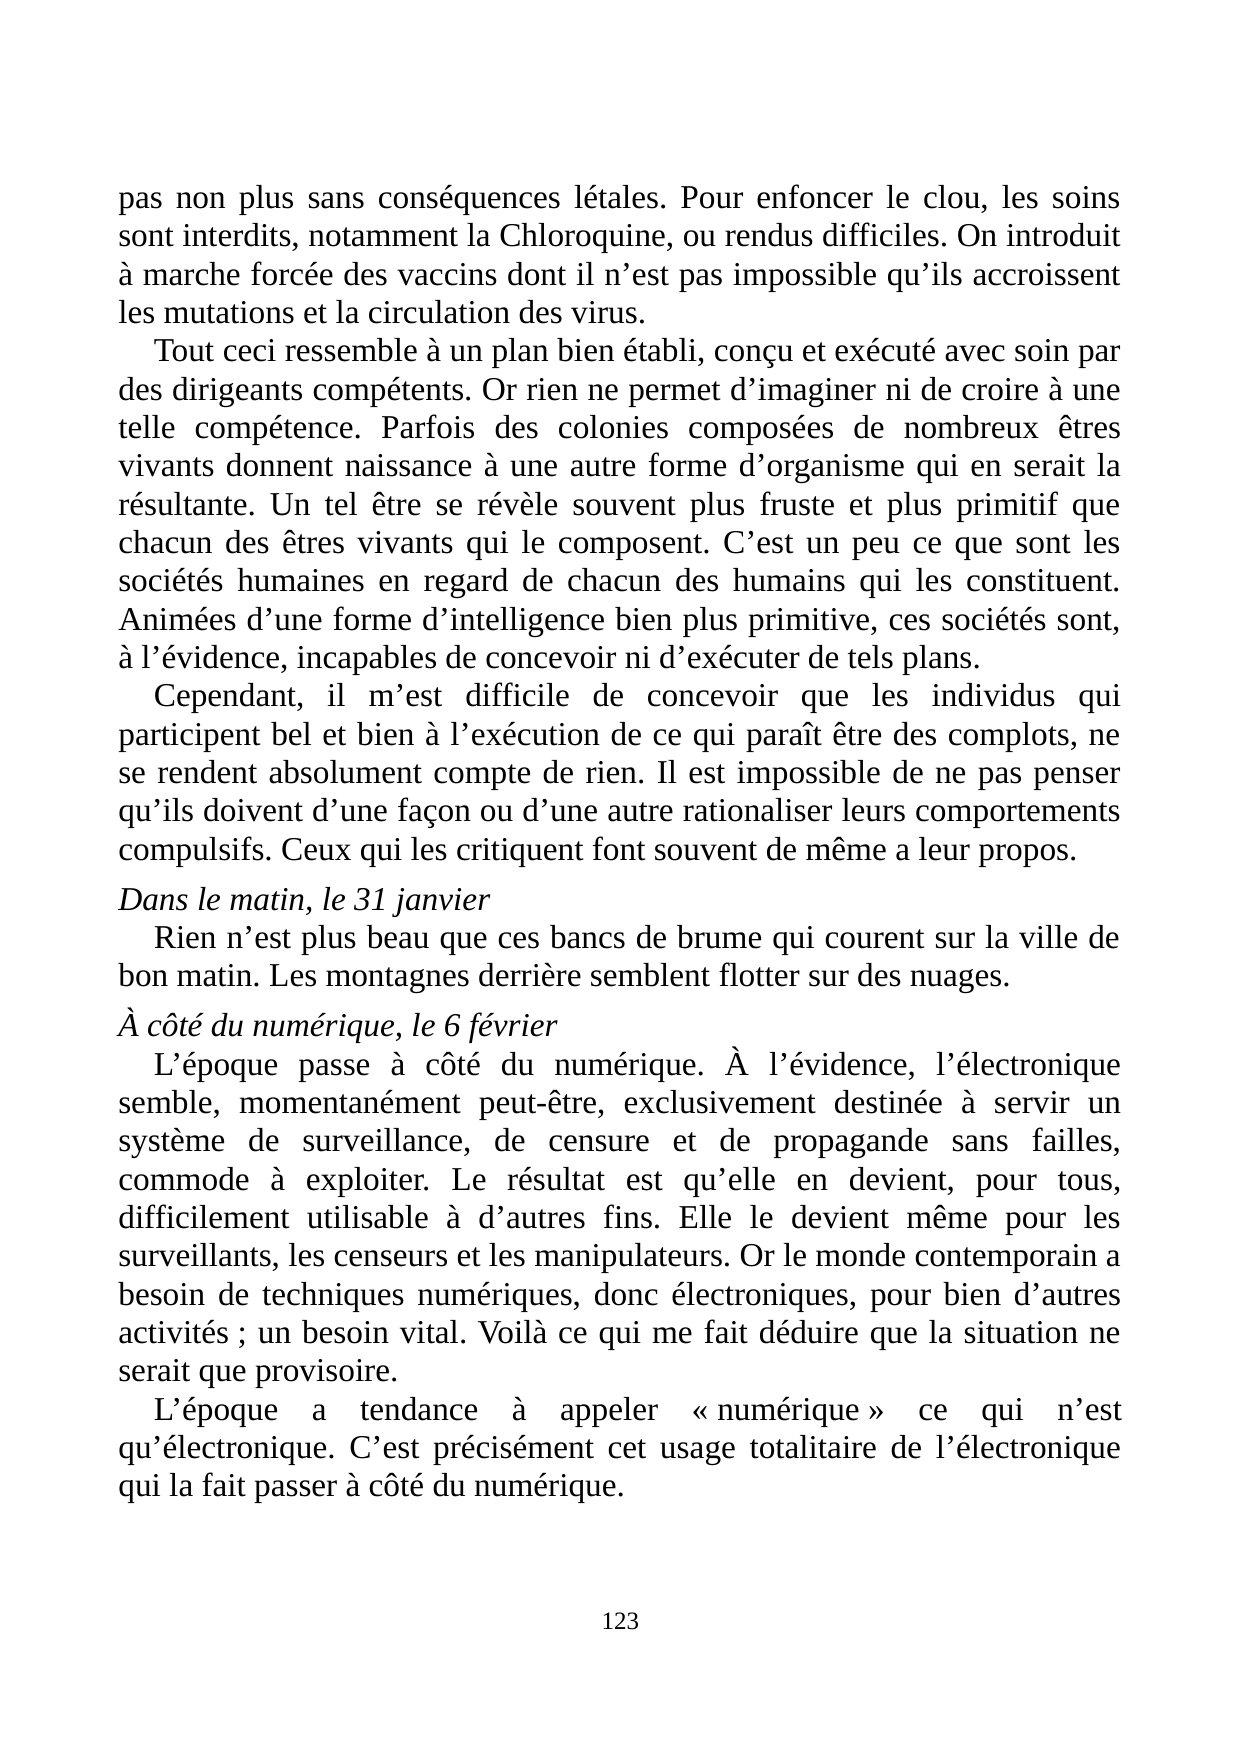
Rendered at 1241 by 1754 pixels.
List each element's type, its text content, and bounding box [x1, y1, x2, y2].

subtitle À côté du numérique, le 6 février [118, 1006, 1122, 1044]
subtitle Dans le matin, le 31 janvier [118, 879, 1122, 917]
text Rien n’est plus beau que ces bancs de brume qui courent sur la ville de bon matin. Les montagnes derrière semblent flotter sur des nuages. [118, 917, 1122, 994]
text L’époque a tendance à appeler « numérique » ce qui n’est qu’électronique. C’est précisément cet usage totalitaire de l’électronique qui la fait passer à côté du numérique. [118, 1389, 1122, 1504]
text L’époque passe à côté du numérique. À l’évidence, l’électronique semble, momentanément peut-être, exclusivement destinée à servir un système de surveillance, de censure et de propagande sans failles, commode à exploiter. Le résultat est qu’elle en devient, pour tous, difficilement utilisable à d’autres fins. Elle le devient même pour les surveillants, les censeurs et les manipulateurs. Or le monde contemporain a besoin de techniques numériques, donc électroniques, pour bien d’autres activités ; un besoin vital. Voilà ce qui me fait déduire que la situation ne serait que provisoire. [118, 1044, 1122, 1389]
text Tout ceci ressemble à un plan bien établi, conçu et exécuté avec soin par des dirigeants compétents. Or rien ne permet d’imaginer ni de croire à une telle compétence. Parfois des colonies composées de nombreux êtres vivants donnent naissance à une autre forme d’organisme qui en serait la résultante. Un tel être se révèle souvent plus fruste et plus primitif que chacun des êtres vivants qui le composent. C’est un peu ce que sont les sociétés humaines en regard de chacun des humains qui les constituent. Animées d’une forme d’intelligence bien plus primitive, ces sociétés sont, à l’évidence, incapables de concevoir ni d’exécuter de tels plans. [118, 330, 1122, 675]
text Cependant, il m’est difficile de concevoir que les individus qui participent bel et bien à l’exécution de ce qui paraît être des complots, ne se rendent absolument compte de rien. Il est impossible de ne pas penser qu’ils doivent d’une façon ou d’une autre rationaliser leurs comportements compulsifs. Ceux qui les critiquent font souvent de même a leur propos. [118, 675, 1122, 867]
text pas non plus sans conséquences létales. Pour enfoncer le clou, les soins sont interdits, notamment la Chloroquine, ou rendus difficiles. On introduit à marche forcée des vaccins dont il n’est pas impossible qu’ils accroissent les mutations et la circulation des virus. [118, 177, 1122, 330]
